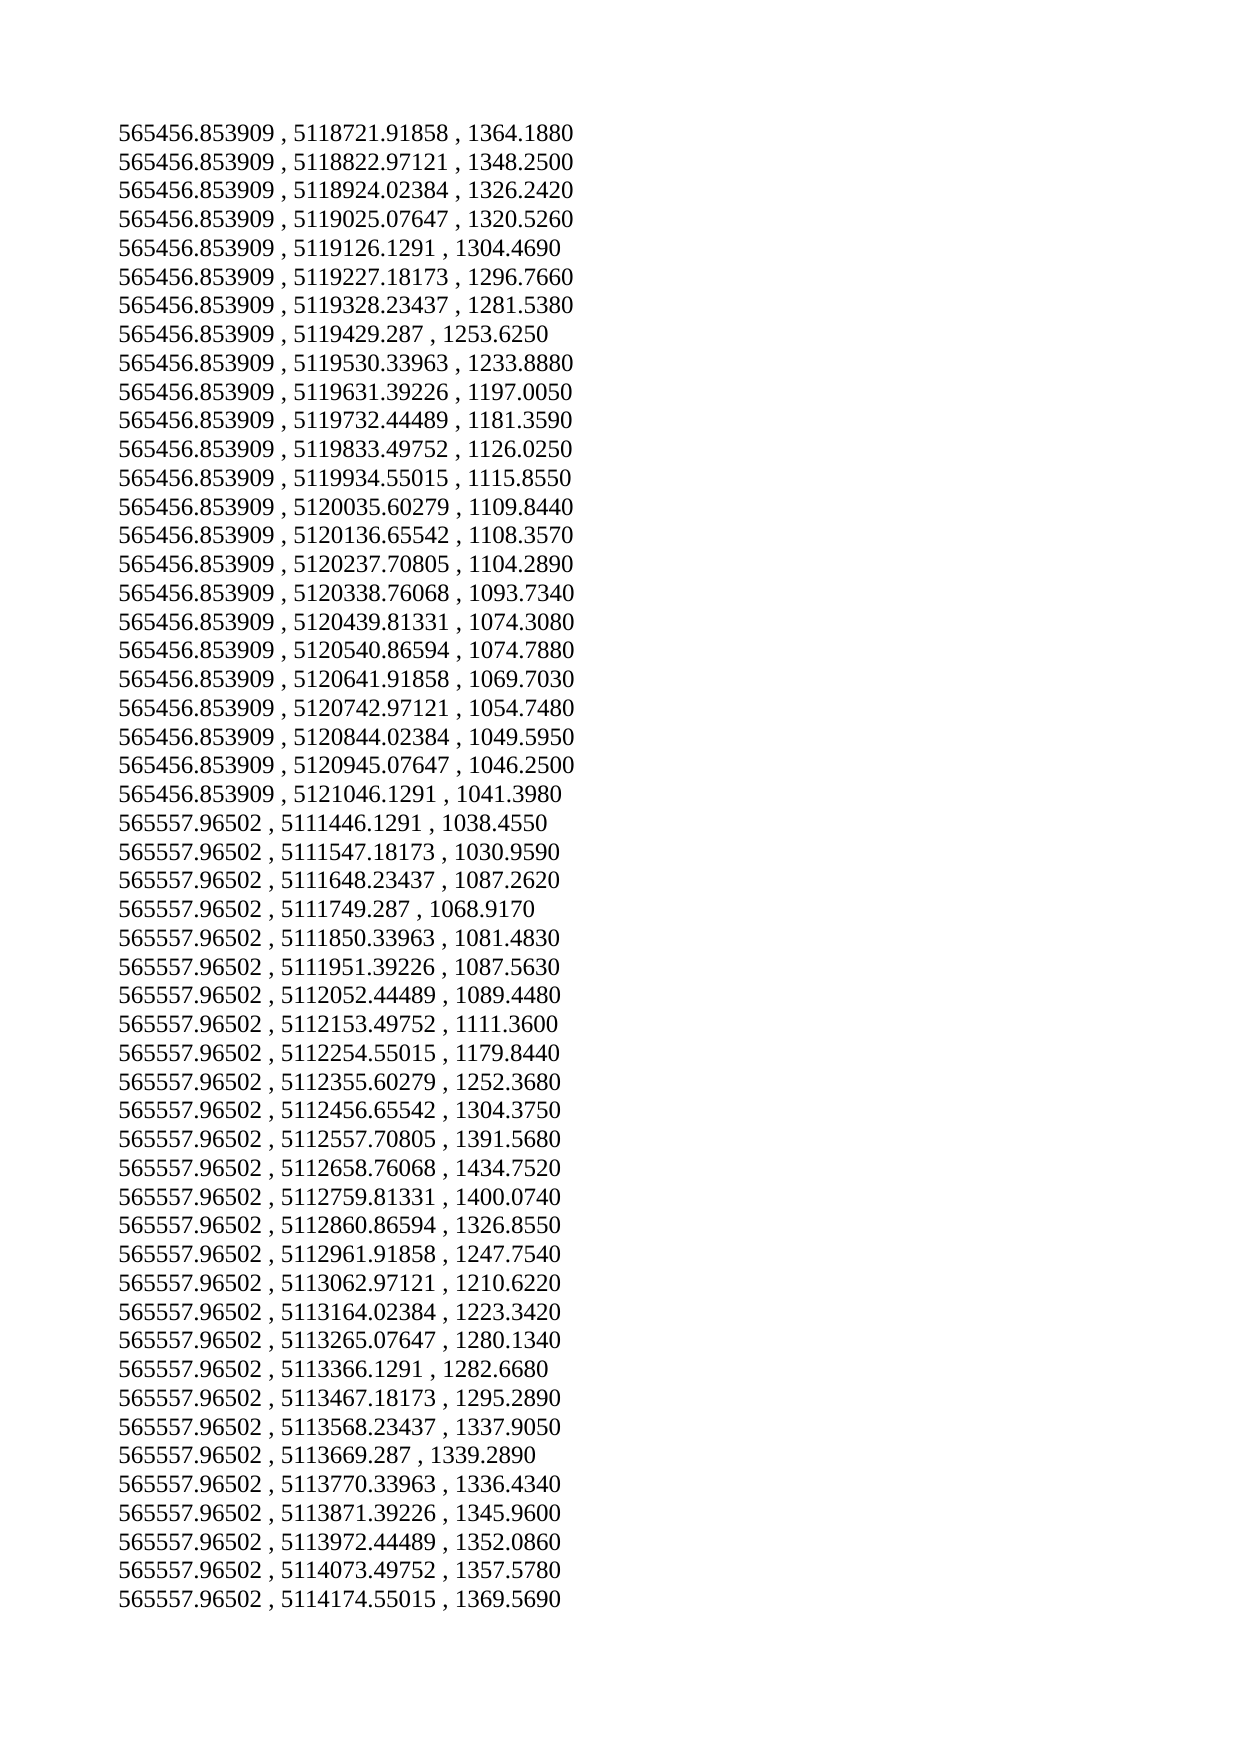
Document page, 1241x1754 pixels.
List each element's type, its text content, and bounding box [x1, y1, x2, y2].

text 565557.96502 , 5113568.23437 , 1337.9050 [118, 1412, 1122, 1441]
text 565557.96502 , 5114174.55015 , 1369.5690 [118, 1584, 1122, 1613]
text 565557.96502 , 5111446.1291 , 1038.4550 [118, 808, 1122, 837]
text 565456.853909 , 5120237.70805 , 1104.2890 [118, 549, 1122, 578]
text 565557.96502 , 5113871.39226 , 1345.9600 [118, 1498, 1122, 1527]
text 565557.96502 , 5112254.55015 , 1179.8440 [118, 1038, 1122, 1067]
text 565557.96502 , 5113265.07647 , 1280.1340 [118, 1326, 1122, 1354]
text 565456.853909 , 5119126.1291 , 1304.4690 [118, 233, 1122, 262]
text 565456.853909 , 5119934.55015 , 1115.8550 [118, 463, 1122, 492]
text 565557.96502 , 5112153.49752 , 1111.3600 [118, 1009, 1122, 1038]
text 565456.853909 , 5119429.287 , 1253.6250 [118, 319, 1122, 348]
text 565456.853909 , 5120844.02384 , 1049.5950 [118, 722, 1122, 751]
text 565557.96502 , 5113062.97121 , 1210.6220 [118, 1268, 1122, 1297]
text 565456.853909 , 5120641.91858 , 1069.7030 [118, 664, 1122, 693]
text 565557.96502 , 5112355.60279 , 1252.3680 [118, 1067, 1122, 1096]
text 565456.853909 , 5120136.65542 , 1108.3570 [118, 521, 1122, 549]
text 565557.96502 , 5112456.65542 , 1304.3750 [118, 1096, 1122, 1124]
text 565557.96502 , 5112557.70805 , 1391.5680 [118, 1124, 1122, 1153]
text 565456.853909 , 5118721.91858 , 1364.1880 [118, 118, 1122, 147]
text 565557.96502 , 5113972.44489 , 1352.0860 [118, 1527, 1122, 1556]
text 565456.853909 , 5118924.02384 , 1326.2420 [118, 176, 1122, 204]
text 565557.96502 , 5111951.39226 , 1087.5630 [118, 952, 1122, 981]
text 565456.853909 , 5120035.60279 , 1109.8440 [118, 492, 1122, 521]
text 565456.853909 , 5120742.97121 , 1054.7480 [118, 693, 1122, 722]
text 565557.96502 , 5113669.287 , 1339.2890 [118, 1441, 1122, 1469]
text 565557.96502 , 5111648.23437 , 1087.2620 [118, 866, 1122, 894]
text 565456.853909 , 5120540.86594 , 1074.7880 [118, 636, 1122, 664]
text 565557.96502 , 5112860.86594 , 1326.8550 [118, 1211, 1122, 1239]
text 565456.853909 , 5119227.18173 , 1296.7660 [118, 262, 1122, 291]
text 565456.853909 , 5119732.44489 , 1181.3590 [118, 406, 1122, 434]
text 565557.96502 , 5112759.81331 , 1400.0740 [118, 1182, 1122, 1211]
text 565456.853909 , 5121046.1291 , 1041.3980 [118, 779, 1122, 808]
text 565456.853909 , 5119631.39226 , 1197.0050 [118, 377, 1122, 406]
text 565557.96502 , 5111850.33963 , 1081.4830 [118, 923, 1122, 952]
text 565456.853909 , 5120439.81331 , 1074.3080 [118, 607, 1122, 636]
text 565456.853909 , 5120945.07647 , 1046.2500 [118, 751, 1122, 779]
text 565456.853909 , 5119530.33963 , 1233.8880 [118, 348, 1122, 377]
text 565456.853909 , 5119328.23437 , 1281.5380 [118, 291, 1122, 319]
text 565456.853909 , 5119833.49752 , 1126.0250 [118, 434, 1122, 463]
text 565557.96502 , 5112961.91858 , 1247.7540 [118, 1239, 1122, 1268]
text 565557.96502 , 5112658.76068 , 1434.7520 [118, 1153, 1122, 1182]
text 565557.96502 , 5113770.33963 , 1336.4340 [118, 1469, 1122, 1498]
text 565456.853909 , 5119025.07647 , 1320.5260 [118, 204, 1122, 233]
text 565557.96502 , 5112052.44489 , 1089.4480 [118, 981, 1122, 1009]
text 565456.853909 , 5120338.76068 , 1093.7340 [118, 578, 1122, 607]
text 565456.853909 , 5118822.97121 , 1348.2500 [118, 147, 1122, 176]
text 565557.96502 , 5111749.287 , 1068.9170 [118, 894, 1122, 923]
text 565557.96502 , 5113164.02384 , 1223.3420 [118, 1297, 1122, 1326]
text 565557.96502 , 5113467.18173 , 1295.2890 [118, 1383, 1122, 1412]
text 565557.96502 , 5111547.18173 , 1030.9590 [118, 837, 1122, 866]
text 565557.96502 , 5114073.49752 , 1357.5780 [118, 1556, 1122, 1584]
text 565557.96502 , 5113366.1291 , 1282.6680 [118, 1354, 1122, 1383]
